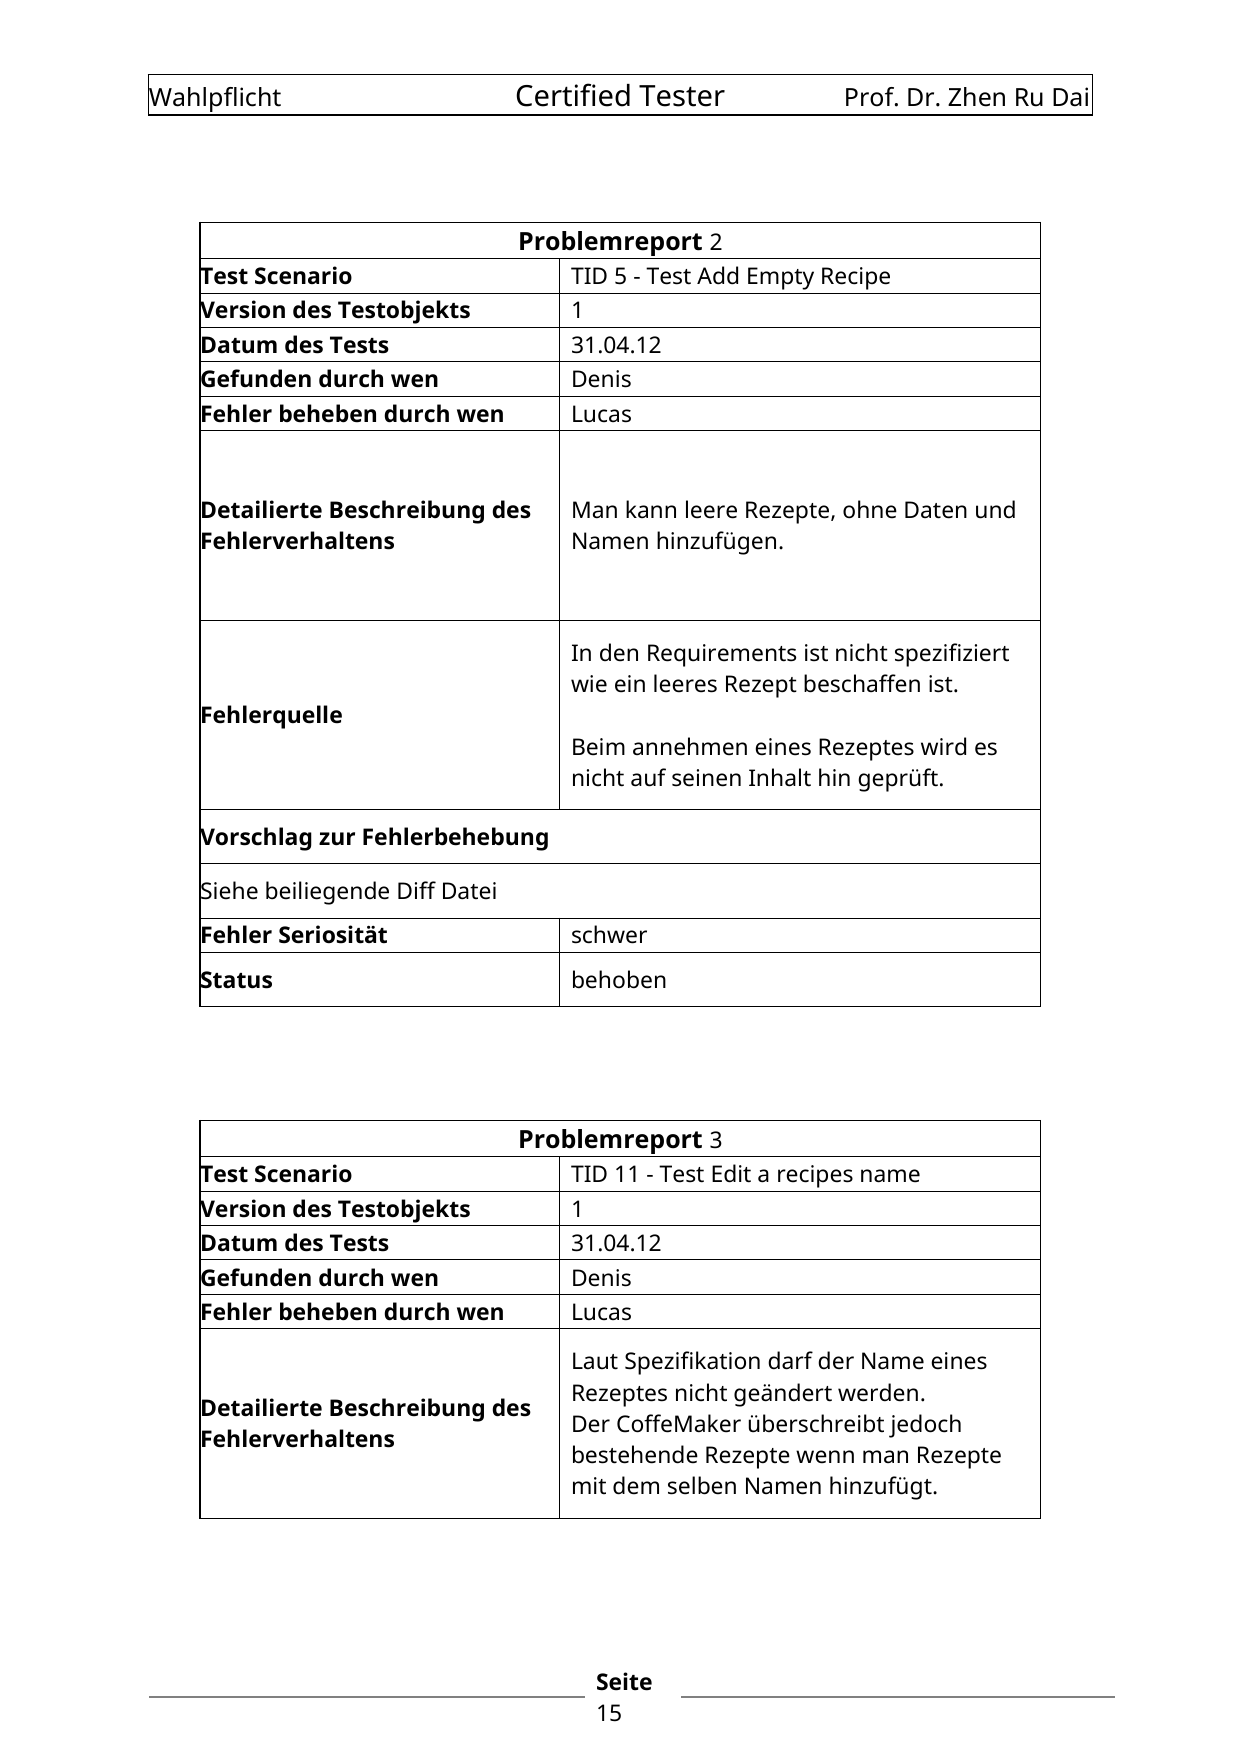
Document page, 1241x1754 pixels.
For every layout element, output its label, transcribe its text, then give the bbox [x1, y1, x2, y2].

table_cell Fehlerquelle [201, 621, 559, 809]
table_cell Denis [560, 362, 1040, 396]
table_cell Detailierte Beschreibung des Fehlerverhaltens [201, 1329, 559, 1518]
table_header Problemreport 3 [201, 1121, 1040, 1156]
table_cell Datum des Tests [201, 1226, 559, 1259]
table_cell Vorschlag zur Fehlerbehebung [201, 810, 1040, 863]
table_cell 1 [560, 1192, 1040, 1225]
table_cell Status [201, 953, 559, 1006]
table_cell Fehler beheben durch wen [201, 397, 559, 430]
table_cell Siehe beiliegende Diff Datei [201, 864, 1040, 917]
table_cell Laut Spezifikation darf der Name eines Rezeptes nicht geändert werden. Der CoffeMaker überschreibt jedoch bestehende Rezepte wenn man Rezepte mit dem selben Namen hinzufügt. [560, 1329, 1040, 1518]
table_cell behoben [560, 953, 1040, 1006]
table_cell Gefunden durch wen [201, 362, 559, 396]
table_cell Lucas [560, 1295, 1040, 1328]
table_cell In den Requirements ist nicht spezifiziert wie ein leeres Rezept beschaffen ist. Beim annehmen eines Rezeptes wird es nicht auf seinen Inhalt hin geprüft. [560, 621, 1040, 809]
table_cell Datum des Tests [201, 328, 559, 361]
table_cell Man kann leere Rezepte, ohne Daten und Namen hinzufügen. [560, 431, 1040, 619]
table_cell Denis [560, 1260, 1040, 1294]
table_cell Fehler Seriosität [201, 919, 559, 952]
table_cell TID 11 - Test Edit a recipes name [560, 1157, 1040, 1191]
table_cell schwer [560, 919, 1040, 952]
table_cell TID 5 - Test Add Empty Recipe [560, 259, 1040, 292]
table_cell Version des Testobjekts [201, 1192, 559, 1225]
table_cell Lucas [560, 397, 1040, 430]
table_cell Test Scenario [201, 259, 559, 292]
table_cell 31.04.12 [560, 1226, 1040, 1259]
table_cell 1 [560, 294, 1040, 327]
table_cell Version des Testobjekts [201, 294, 559, 327]
table_cell Test Scenario [201, 1157, 559, 1191]
table_cell Detailierte Beschreibung des Fehlerverhaltens [201, 431, 559, 619]
table_cell Gefunden durch wen [201, 1260, 559, 1294]
table_header Problemreport 2 [201, 223, 1040, 258]
table_cell Fehler beheben durch wen [201, 1295, 559, 1328]
table_cell 31.04.12 [560, 328, 1040, 361]
